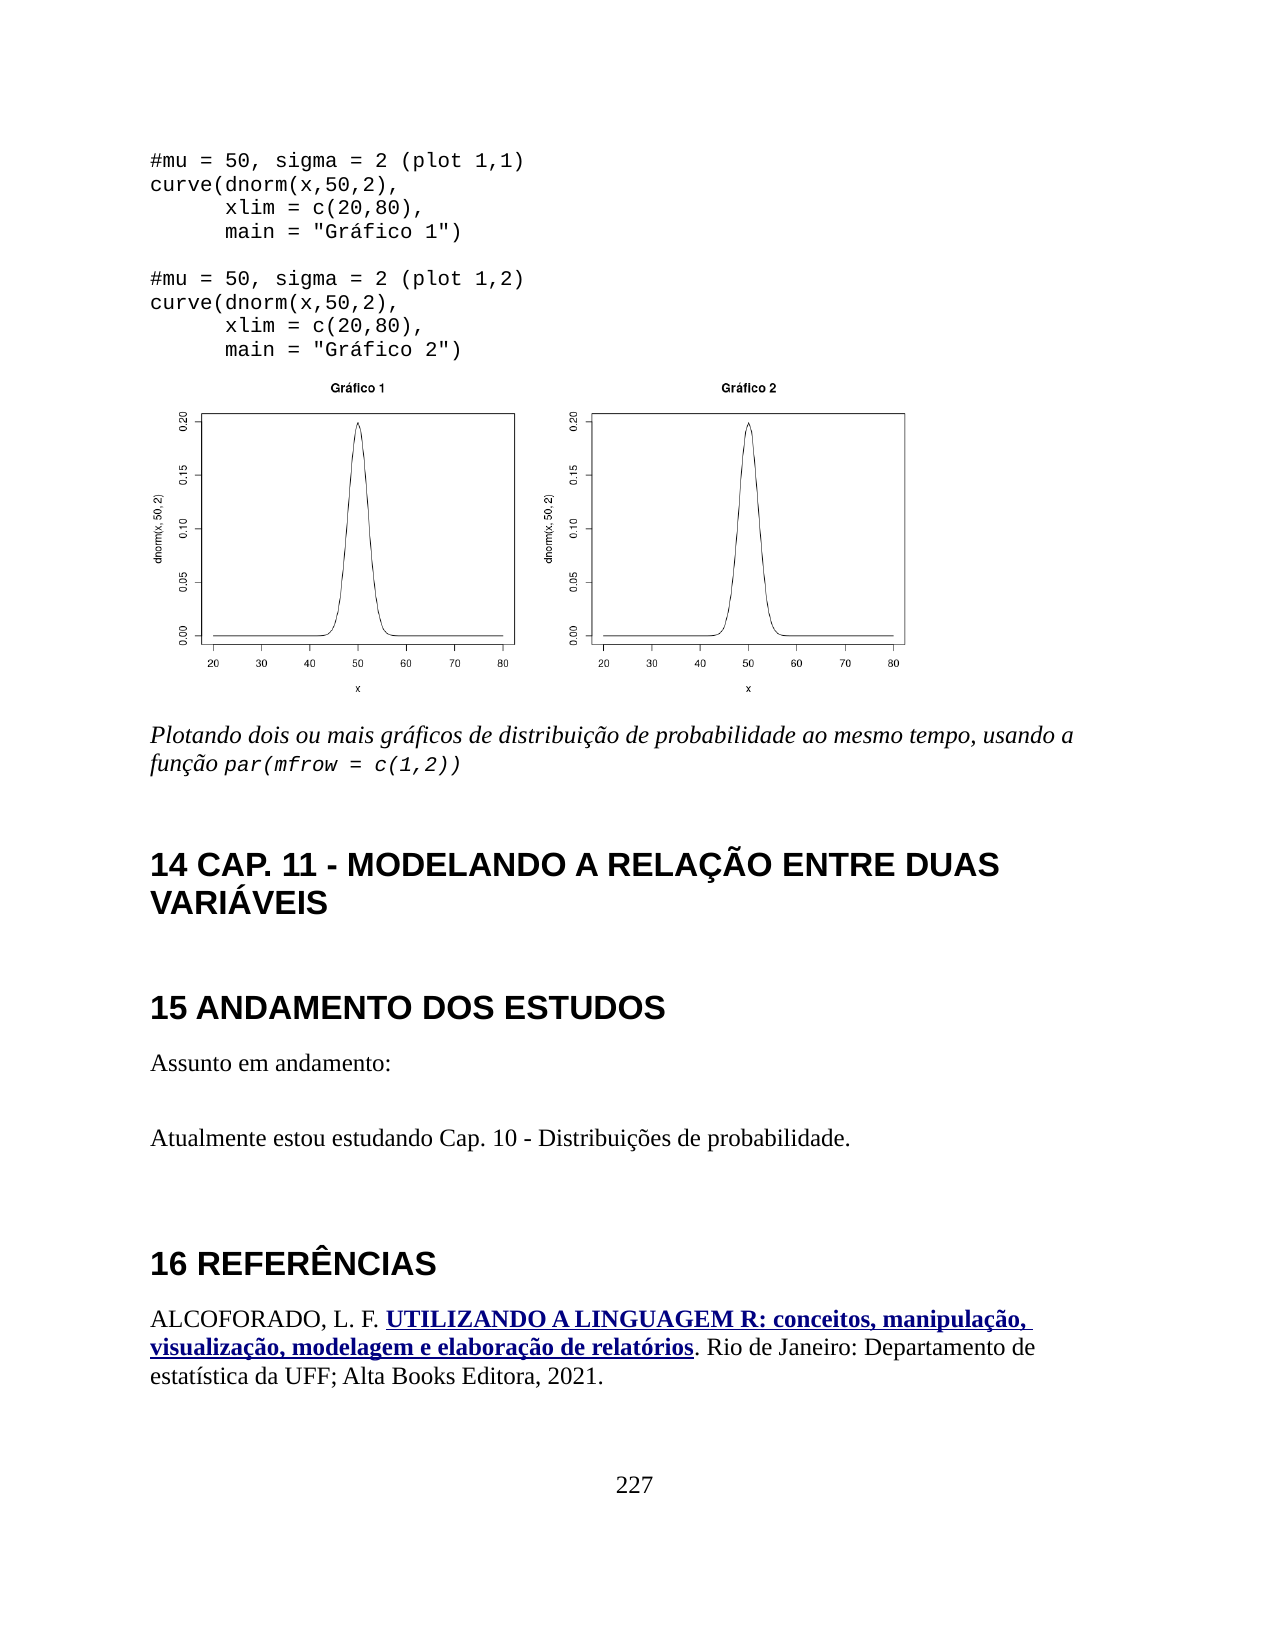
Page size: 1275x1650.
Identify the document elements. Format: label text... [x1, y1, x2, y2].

text main = "Gráfico 1") [150, 221, 1125, 244]
subtitle 15 ANDAMENTO DOS ESTUDOS [150, 988, 1125, 1027]
text ALCOFORADO, L. F. UTILIZANDO A LINGUAGEM R: conceitos, manipulação, visualização, modelagem e elaboração de relatórios. Rio de Janeiro: Departamento de estatística da UFF; Alta Books Editora, 2021. [150, 1304, 1125, 1390]
text Assunto em andamento: [150, 1048, 1125, 1106]
text #mu = 50, sigma = 2 (plot 1,2) [150, 268, 1125, 292]
text #mu = 50, sigma = 2 (plot 1,1) [150, 150, 1125, 174]
text main = "Gráfico 2") [150, 339, 1125, 363]
subtitle 16 REFERÊNCIAS [150, 1244, 1125, 1282]
text Plotando dois ou mais gráficos de distribuição de probabilidade ao mesmo tempo, usando a função par(mfrow = c(1,2)) [150, 720, 1125, 778]
text xlim = c(20,80), [150, 316, 1125, 339]
text curve(dnorm(x,50,2), [150, 174, 1125, 197]
subtitle 14 CAP. 11 - MODELANDO A RELAÇÃO ENTRE DUAS VARIÁVEIS [150, 844, 1125, 922]
text Atualmente estou estudando Cap. 10 - Distribuições de probabilidade. [150, 1123, 1125, 1181]
picture [150, 362, 930, 708]
text xlim = c(20,80), [150, 197, 1125, 221]
text curve(dnorm(x,50,2), [150, 292, 1125, 316]
